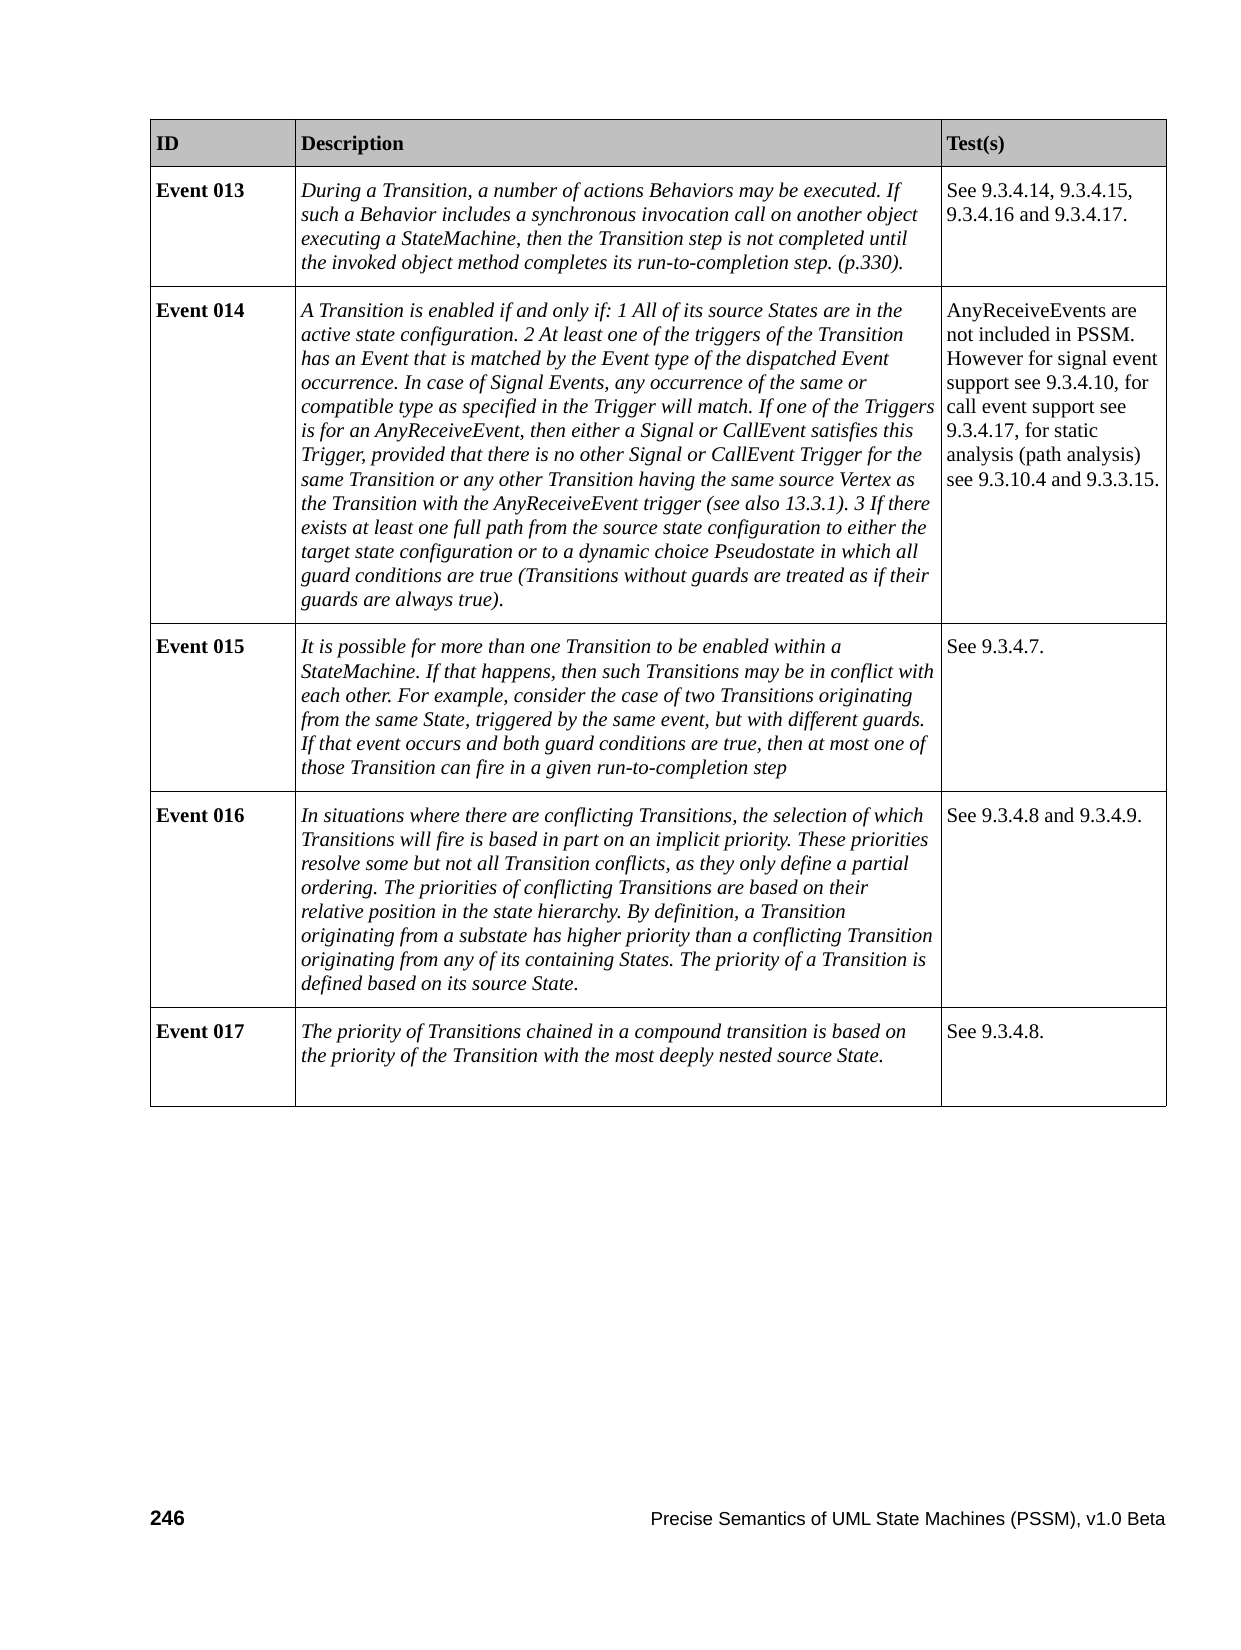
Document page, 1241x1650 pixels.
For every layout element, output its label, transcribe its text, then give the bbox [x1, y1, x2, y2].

table_cell See 9.3.4.7. [942, 624, 1166, 791]
table_cell Event 016 [151, 792, 295, 1007]
table_cell In situations where there are conflicting Transitions, the selection of which Transitions will fire is based in part on an implicit priority. These priorities resolve some but not all Transition conflicts, as they only define a partial ordering. The priorities of conflicting Transitions are based on their relative position in the state hierarchy. By definition, a Transition originating from a substate has higher priority than a conflicting Transition originating from any of its containing States. The priority of a Transition is defined based on its source State. [296, 792, 941, 1007]
table_cell Event 013 [151, 167, 295, 286]
table_cell Event 014 [151, 287, 295, 623]
table_cell AnyReceiveEvents are not included in PSSM. However for signal event support see 9.3.4.10, for call event support see 9.3.4.17, for static analysis (path analysis) see 9.3.10.4 and 9.3.3.15. [942, 287, 1166, 623]
table_cell Event 015 [151, 624, 295, 791]
table_cell See 9.3.4.8. [942, 1008, 1166, 1106]
table_cell See 9.3.4.14, 9.3.4.15, 9.3.4.16 and 9.3.4.17. [942, 167, 1166, 286]
table_cell It is possible for more than one Transition to be enabled within a StateMachine. If that happens, then such Transitions may be in conflict with each other. For example, consider the case of two Transitions originating from the same State, triggered by the same event, but with different guards. If that event occurs and both guard conditions are true, then at most one of those Transition can fire in a given run-to-completion step [296, 624, 941, 791]
table_cell See 9.3.4.8 and 9.3.4.9. [942, 792, 1166, 1007]
table_cell During a Transition, a number of actions Behaviors may be executed. If such a Behavior includes a synchronous invocation call on another object executing a StateMachine, then the Transition step is not completed until the invoked object method completes its run-to-completion step. (p.330). [296, 167, 941, 286]
table_header ID [151, 120, 295, 166]
table_cell The priority of Transitions chained in a compound transition is based on the priority of the Transition with the most deeply nested source State. [296, 1008, 941, 1106]
table_header Test(s) [942, 120, 1166, 166]
table_cell Event 017 [151, 1008, 295, 1106]
table_cell A Transition is enabled if and only if: 1 All of its source States are in the active state configuration. 2 At least one of the triggers of the Transition has an Event that is matched by the Event type of the dispatched Event occurrence. In case of Signal Events, any occurrence of the same or compatible type as specified in the Trigger will match. If one of the Triggers is for an AnyReceiveEvent, then either a Signal or CallEvent satisfies this Trigger, provided that there is no other Signal or CallEvent Trigger for the same Transition or any other Transition having the same source Vertex as the Transition with the AnyReceiveEvent trigger (see also 13.3.1). 3 If there exists at least one full path from the source state configuration to either the target state configuration or to a dynamic choice Pseudostate in which all guard conditions are true (Transitions without guards are treated as if their guards are always true). [296, 287, 941, 623]
table_header Description [296, 120, 941, 166]
